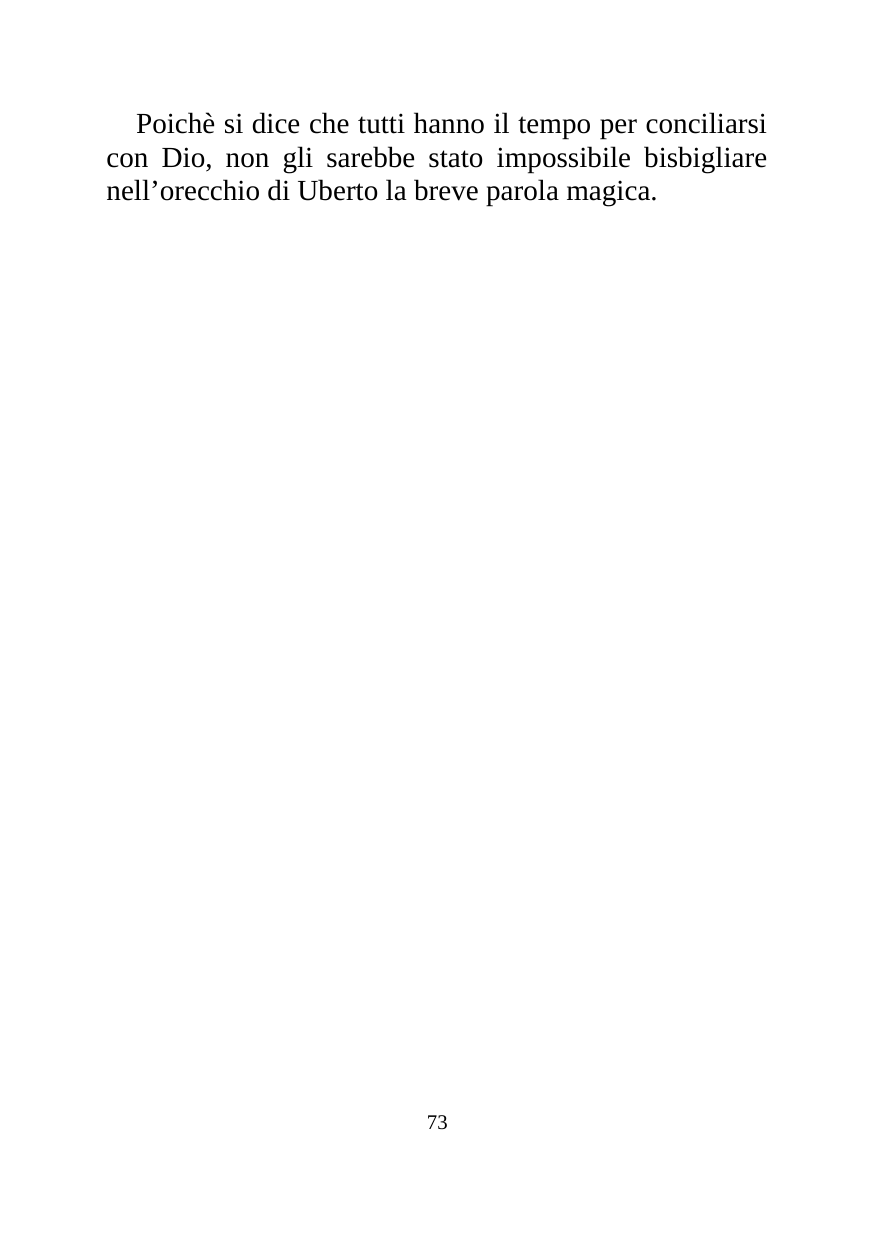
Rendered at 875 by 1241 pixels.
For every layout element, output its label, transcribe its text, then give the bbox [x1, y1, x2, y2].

text Poichè si dice che tutti hanno il tempo per conciliarsi con Dio, non gli sarebbe stato impossibile bisbigliare nell’orecchio di Uberto la breve parola magica. [106, 106, 768, 207]
